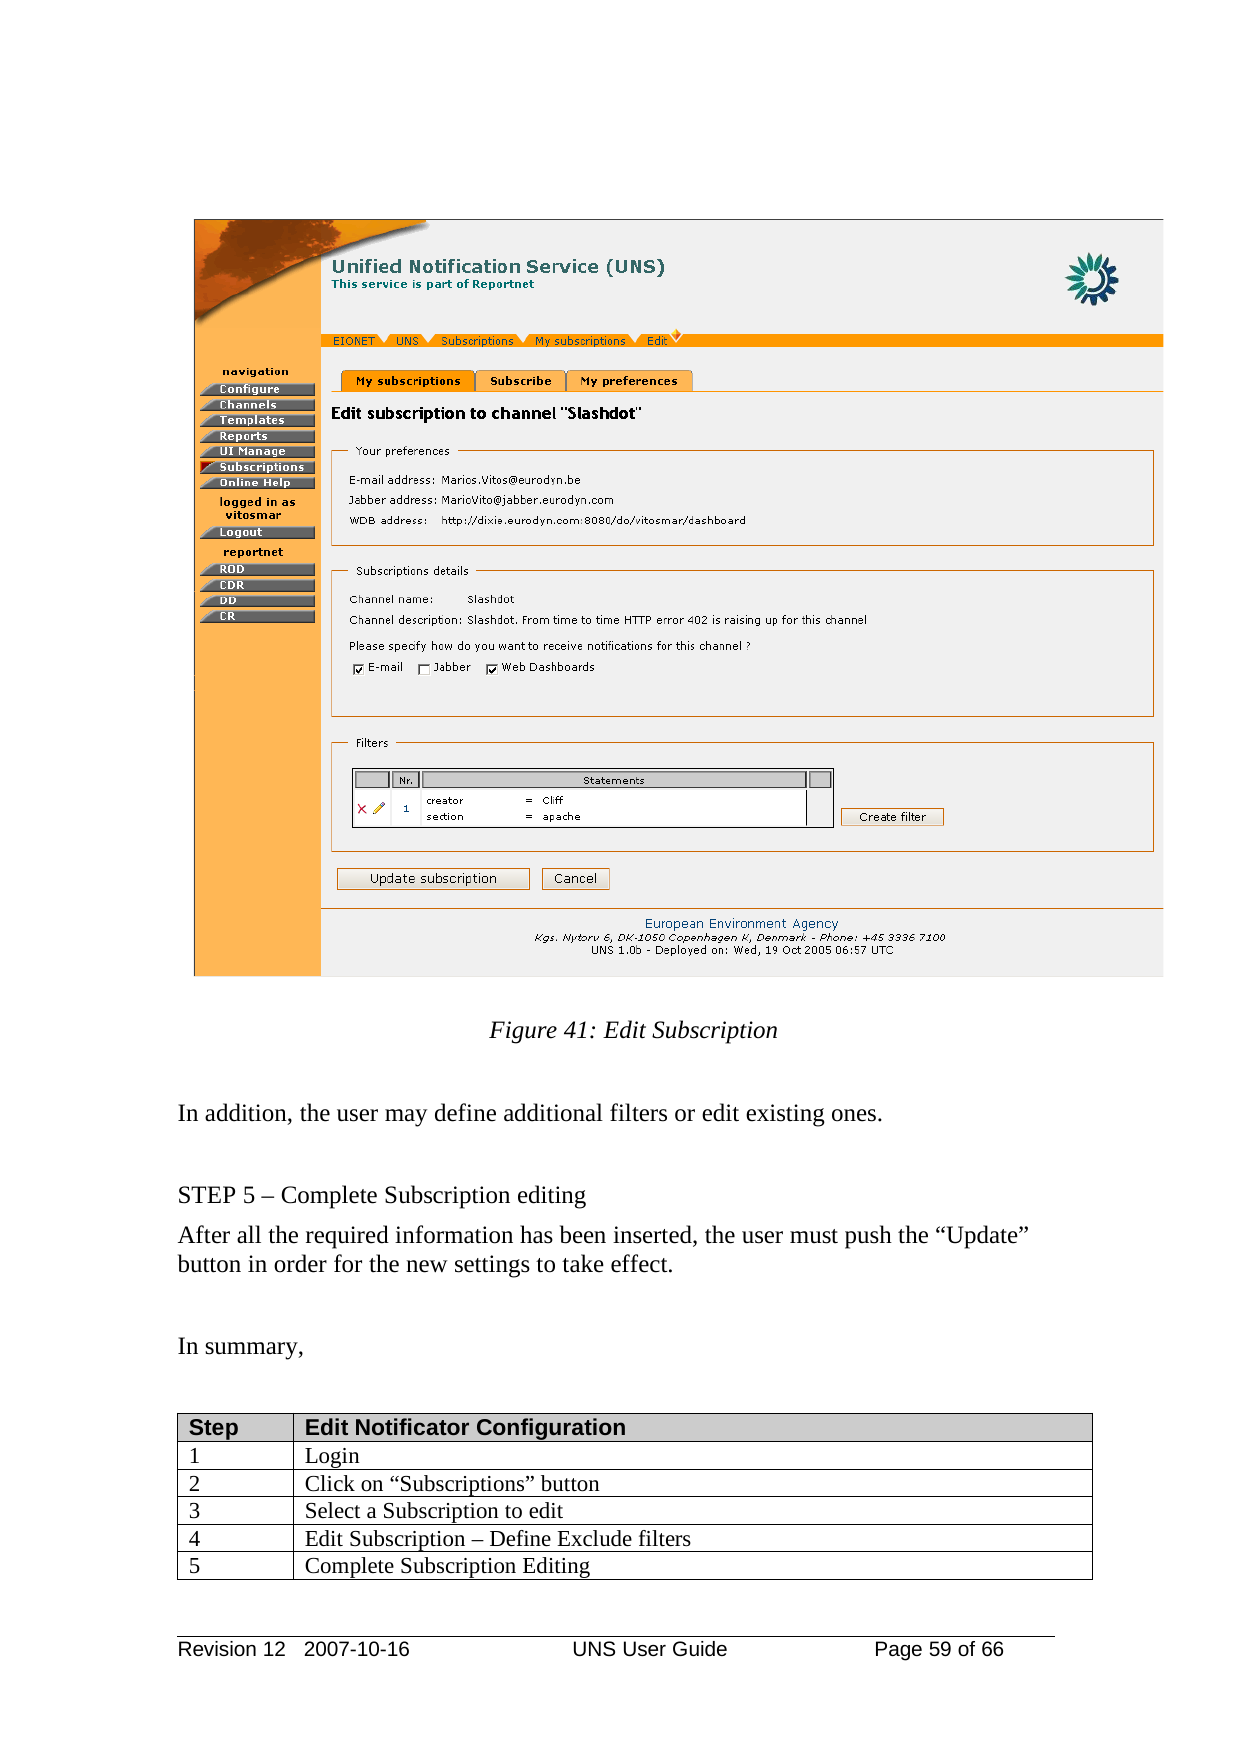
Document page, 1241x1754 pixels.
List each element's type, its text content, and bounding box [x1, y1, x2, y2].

table_header Step [178, 1414, 293, 1441]
text Figure 41: Edit Subscription [177, 1015, 1092, 1044]
table_cell 4 [178, 1525, 293, 1551]
text In addition, the user may define additional filters or edit existing ones. [177, 1098, 1092, 1127]
text STEP 5 – Complete Subscription editing [177, 1179, 1092, 1208]
table_cell 1 [178, 1442, 293, 1468]
table_cell 3 [178, 1497, 293, 1524]
table_cell Edit Subscription – Define Exclude filters [294, 1525, 1092, 1551]
table_cell Click on “Subscriptions” button [294, 1470, 1092, 1496]
table_cell Complete Subscription Editing [294, 1552, 1092, 1579]
picture [193, 219, 1164, 977]
table_cell 5 [178, 1552, 293, 1579]
text In summary, [177, 1331, 1092, 1360]
table_header Edit Notificator Configuration [294, 1414, 1092, 1441]
table_cell Select a Subscription to edit [294, 1497, 1092, 1524]
table_cell Login [294, 1442, 1092, 1468]
table_cell 2 [178, 1470, 293, 1496]
text After all the required information has been inserted, the user must push the “Update” button in order for the new settings to take effect. [177, 1220, 1092, 1278]
